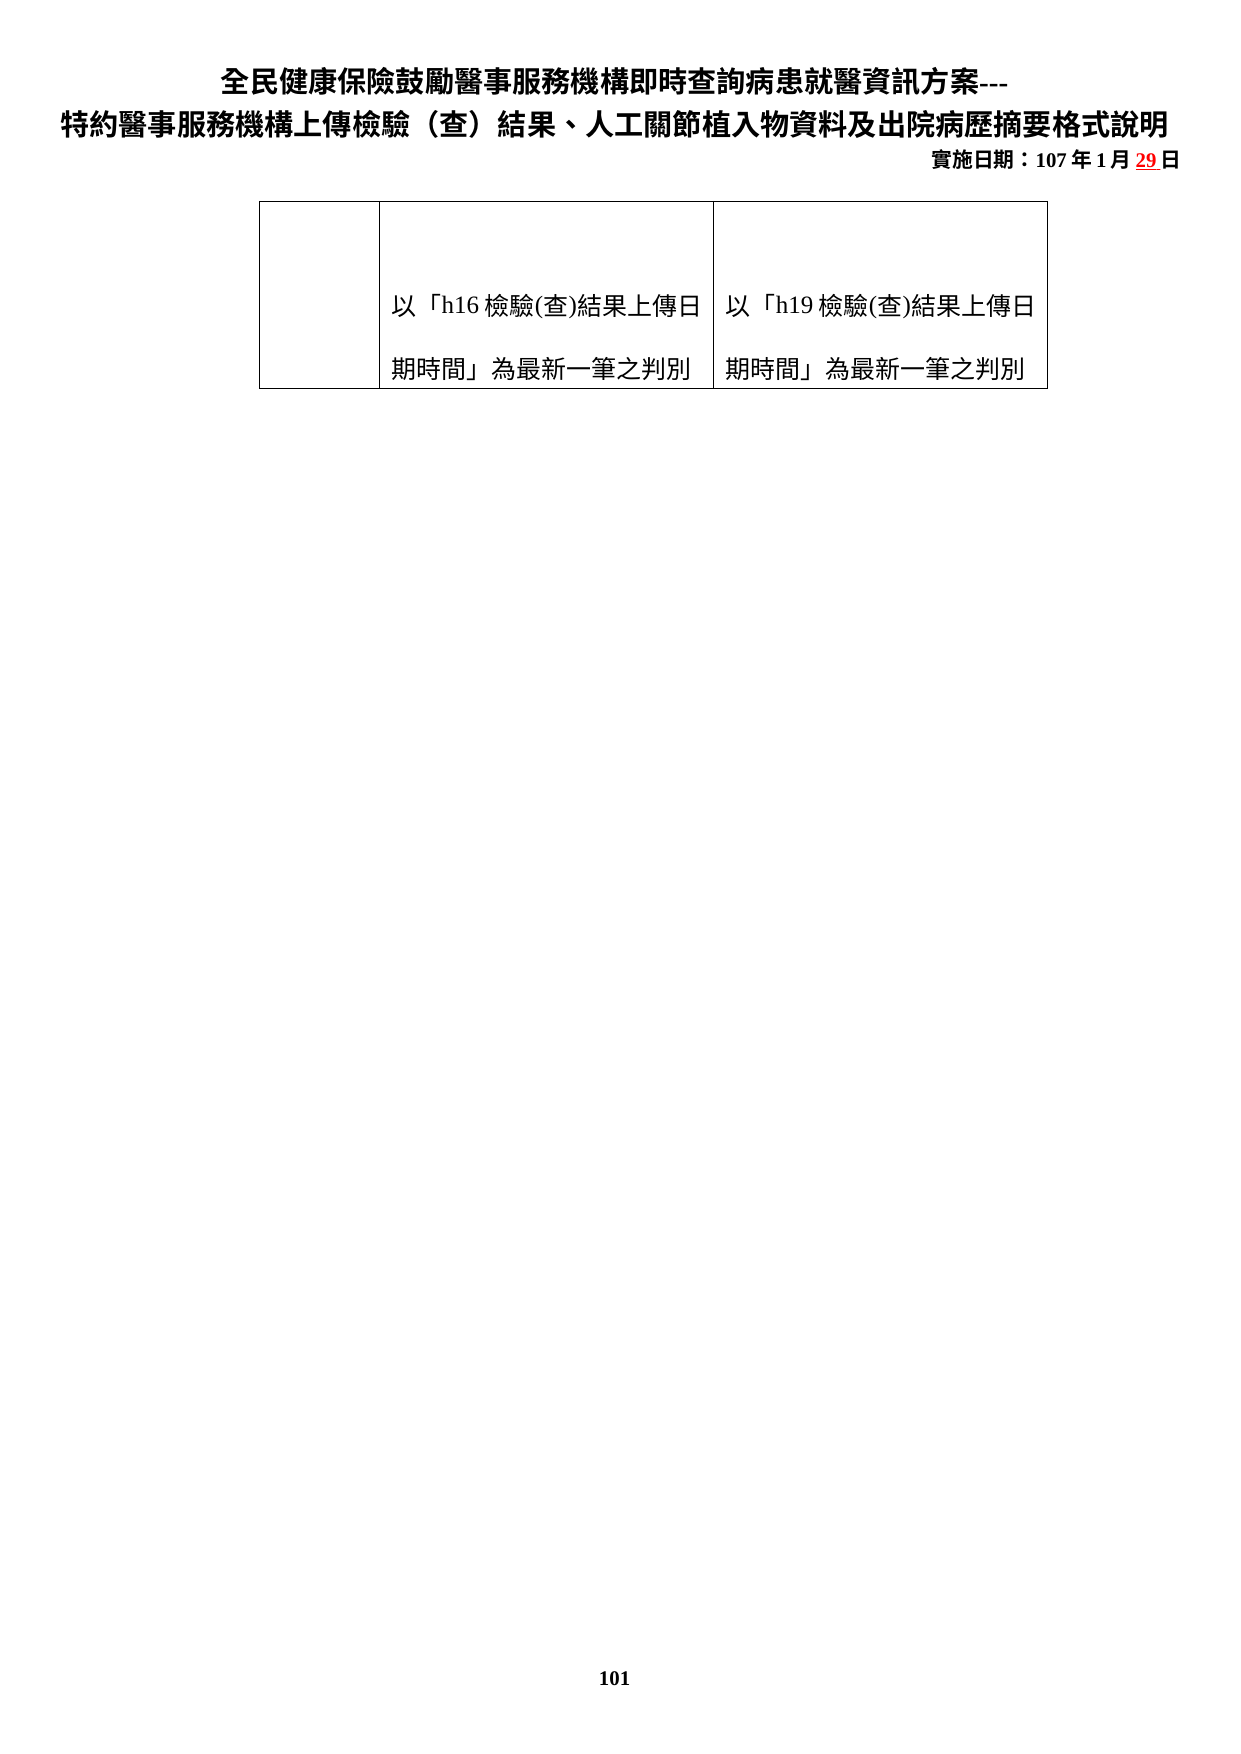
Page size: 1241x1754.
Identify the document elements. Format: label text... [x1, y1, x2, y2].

table_cell 以「h19檢驗(查)結果上傳日期時間」為最新一筆之判別 [714, 202, 1047, 388]
table_cell [260, 202, 379, 388]
table_cell 以「h16檢驗(查)結果上傳日期時間」為最新一筆之判別 [380, 202, 713, 388]
